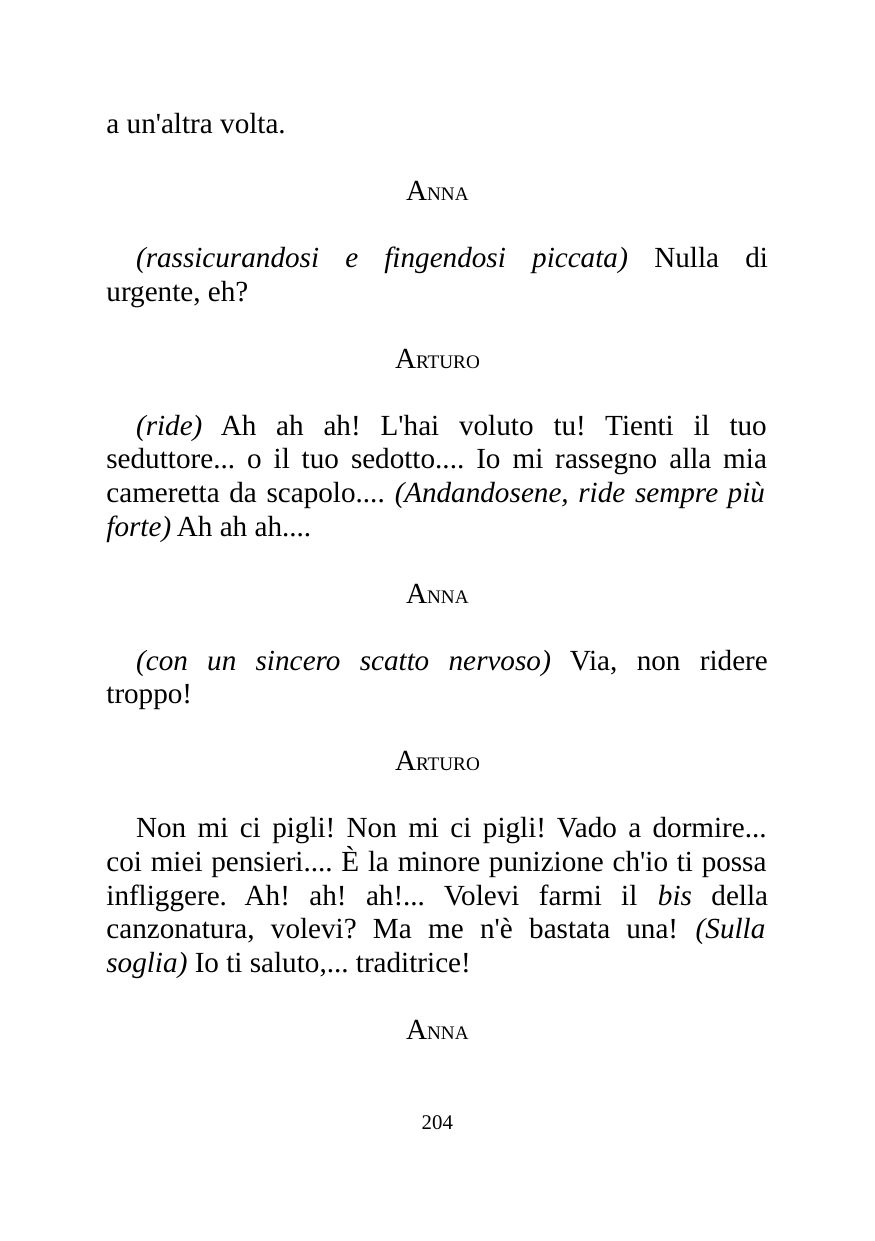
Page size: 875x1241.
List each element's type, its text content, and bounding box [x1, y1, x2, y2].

text (ride) Ah ah ah! L'hai voluto tu! Tienti il tuo seduttore... o il tuo sedotto.... Io mi rassegno alla mia cameretta da scapolo.... (Andandosene, ride sempre più forte) Ah ah ah.... [106, 408, 768, 542]
text a un'altra volta. [106, 106, 768, 140]
text Anna [106, 576, 768, 609]
text Anna [106, 1012, 768, 1045]
text Non mi ci pigli! Non mi ci pigli! Vado a dormire... coi miei pensieri.... È la minore punizione ch'io ti possa infliggere. Ah! ah! ah!... Volevi farmi il bis della canzonatura, volevi? Ma me n'è bastata una! (Sulla soglia) Io ti saluto,... traditrice! [106, 811, 768, 978]
text (rassicurandosi e fingendosi piccata) Nulla di urgente, eh? [106, 240, 768, 307]
text Arturo [106, 743, 768, 777]
text (con un sincero scatto nervoso) Via, non ridere troppo! [106, 643, 768, 710]
text Anna [106, 173, 768, 207]
text Arturo [106, 341, 768, 374]
